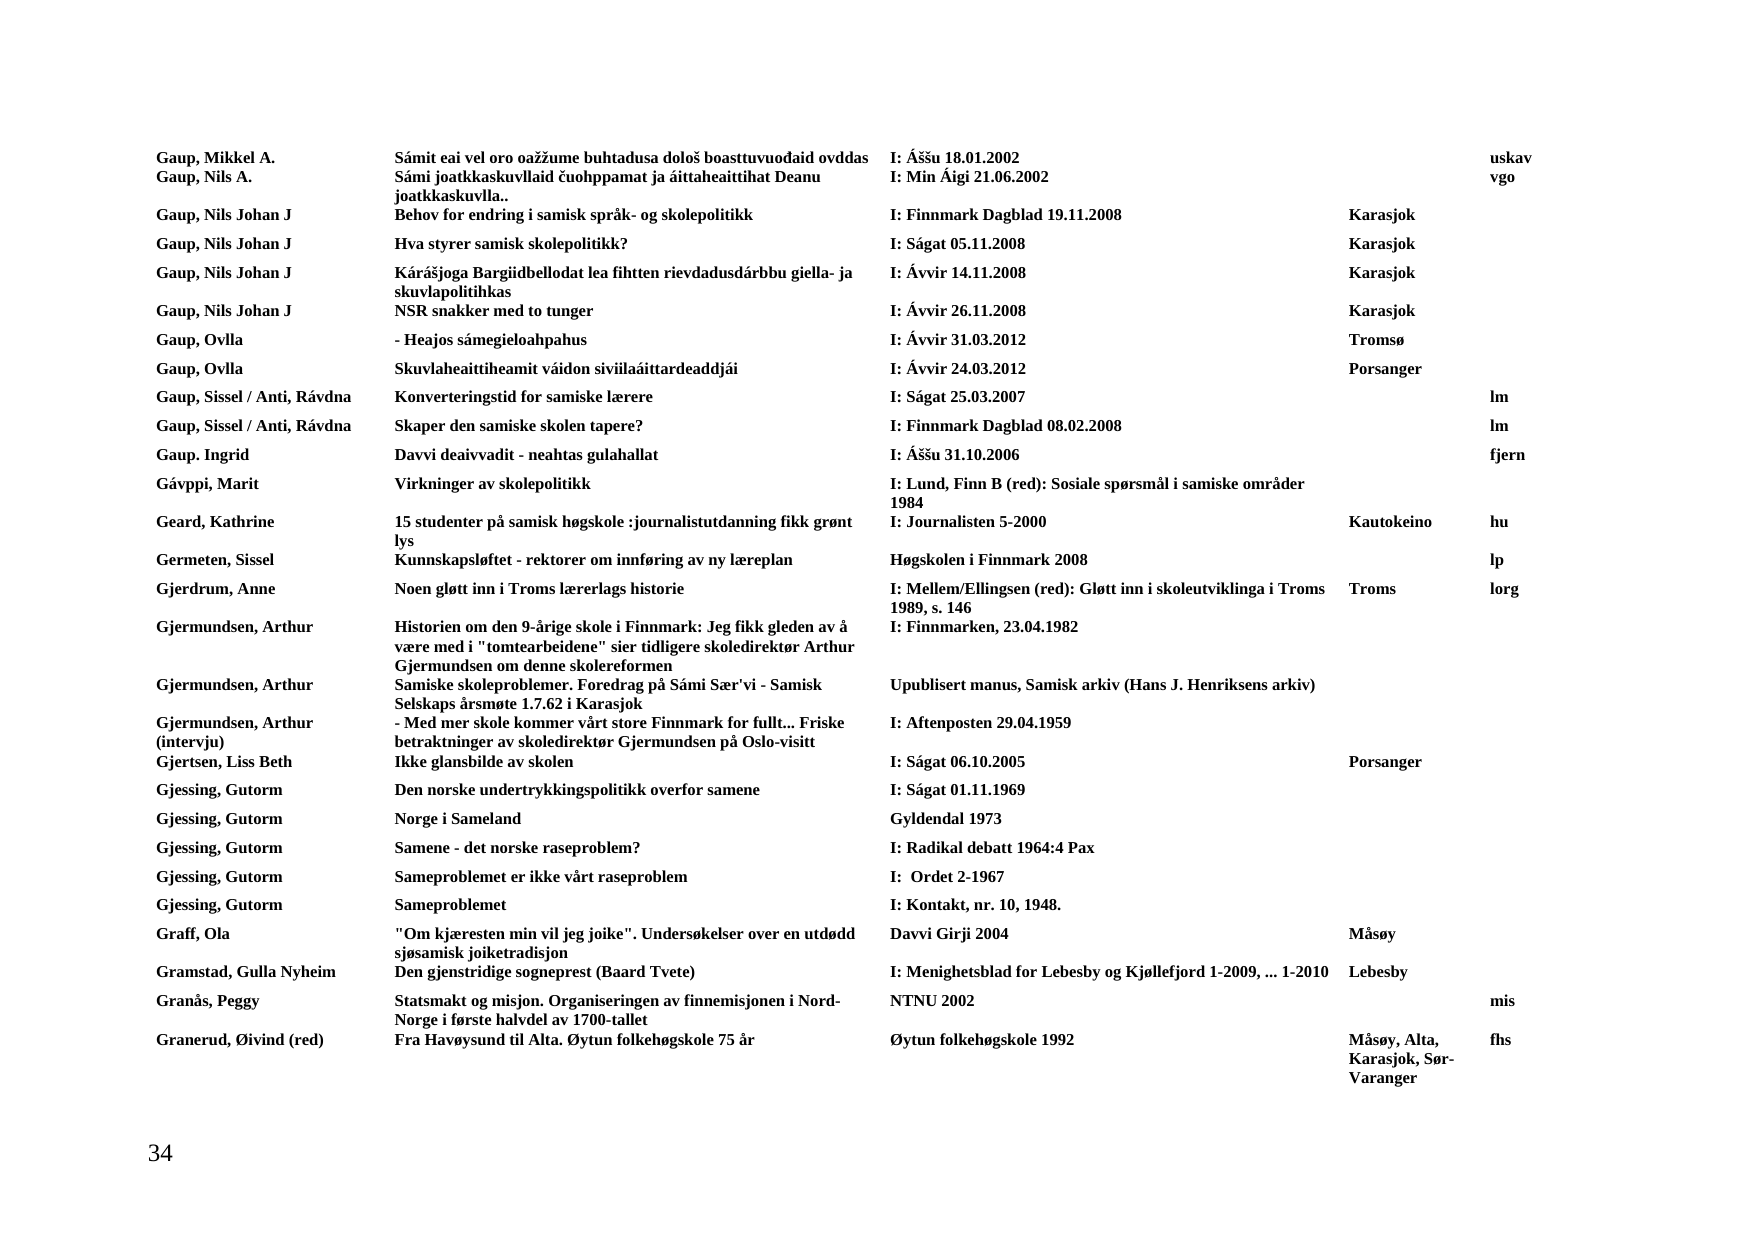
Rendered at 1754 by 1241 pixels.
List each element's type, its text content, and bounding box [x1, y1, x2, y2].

table_cell I: Menighetsblad for Lebesby og Kjøllefjord 1-2009, ... 1-2010 [883, 962, 1341, 991]
table_cell I: Aftenposten 29.04.1959 [883, 713, 1341, 751]
table_cell Ikke glansbilde av skolen [387, 751, 883, 780]
table_cell Noen gløtt inn i Troms lærerlags historie [387, 579, 883, 617]
table_cell I: Ságat 25.03.2007 [883, 387, 1341, 416]
table_cell Gjermundsen, Arthur (intervju) [149, 713, 387, 751]
table_cell I: Lund, Finn B (red): Sosiale spørsmål i samiske områder 1984 [883, 474, 1341, 512]
table_cell Gjertsen, Liss Beth [149, 751, 387, 780]
table_cell Geard, Kathrine [149, 512, 387, 550]
table_cell Gjessing, Gutorm [149, 780, 387, 809]
table_cell [1483, 895, 1605, 924]
table_cell Gaup, Ovlla [149, 330, 387, 358]
table_cell Karasjok [1341, 205, 1482, 234]
table_cell [1483, 924, 1605, 962]
table_cell vgo [1483, 167, 1605, 205]
table_cell fjern [1483, 445, 1605, 473]
table_cell Kautokeino [1341, 512, 1482, 550]
table_cell Gjermundsen, Arthur [149, 675, 387, 713]
table_cell Behov for endring i samisk språk- og skolepolitikk [387, 205, 883, 234]
table_cell [1341, 167, 1482, 205]
table_cell Norge i Sameland [387, 809, 883, 838]
table_cell 15 studenter på samisk høgskole :journalistutdanning fikk grønt lys [387, 512, 883, 550]
table_cell Lebesby [1341, 962, 1482, 991]
table_cell Gaup. Ingrid [149, 445, 387, 473]
table_cell Øytun folkehøgskole 1992 [883, 1029, 1341, 1087]
table_cell Karasjok [1341, 263, 1482, 301]
table_cell Den gjenstridige sogneprest (Baard Tvete) [387, 962, 883, 991]
table_cell [1341, 148, 1482, 167]
table_cell I: Ávvir 26.11.2008 [883, 301, 1341, 330]
table_cell Konverteringstid for samiske lærere [387, 387, 883, 416]
table_cell Samiske skoleproblemer. Foredrag på Sámi Sær'vi - Samisk Selskaps årsmøte 1.7.62 i Karasjok [387, 675, 883, 713]
table_cell mis [1483, 991, 1605, 1029]
table_cell I: Ságat 01.11.1969 [883, 780, 1341, 809]
table_cell [1483, 205, 1605, 234]
table_cell [1341, 895, 1482, 924]
table_cell Gaup, Mikkel A. [149, 148, 387, 167]
table_cell I: Journalisten 5-2000 [883, 512, 1341, 550]
table_cell [1341, 416, 1482, 445]
table_cell [1483, 301, 1605, 330]
table_cell [1341, 838, 1482, 866]
table_cell Historien om den 9-årige skole i Finnmark: Jeg fikk gleden av å være med i "tomtearbeidene" sier tidligere skoledirektør Arthur Gjermundsen om denne skolereformen [387, 617, 883, 675]
table_cell Porsanger [1341, 751, 1482, 780]
table_cell Davvi deaivvadit - neahtas gulahallat [387, 445, 883, 473]
table_cell Germeten, Sissel [149, 550, 387, 579]
table_cell [1341, 550, 1482, 579]
table_cell I: Áššu 31.10.2006 [883, 445, 1341, 473]
table_cell I: Radikal debatt 1964:4 Pax [883, 838, 1341, 866]
table_cell Gaup, Sissel / Anti, Rávdna [149, 387, 387, 416]
table_cell I: Mellem/Ellingsen (red): Gløtt inn i skoleutviklinga i Troms 1989, s. 146 [883, 579, 1341, 617]
table_cell I: Finnmarken, 23.04.1982 [883, 617, 1341, 675]
table_cell NSR snakker med to tunger [387, 301, 883, 330]
table_cell Kunnskapsløftet - rektorer om innføring av ny læreplan [387, 550, 883, 579]
table_cell Troms [1341, 579, 1482, 617]
table_cell [1483, 234, 1605, 263]
table_cell [1341, 387, 1482, 416]
table_cell [1483, 962, 1605, 991]
table_cell Graff, Ola [149, 924, 387, 962]
table_cell Gjermundsen, Arthur [149, 617, 387, 675]
table_cell Hva styrer samisk skolepolitikk? [387, 234, 883, 263]
table_cell [1483, 675, 1605, 713]
table_cell NTNU 2002 [883, 991, 1341, 1029]
table_cell [1341, 474, 1482, 512]
table_cell [1483, 751, 1605, 780]
table_cell Sameproblemet [387, 895, 883, 924]
table_cell Gaup, Nils Johan J [149, 301, 387, 330]
table_cell I: Ávvir 24.03.2012 [883, 359, 1341, 387]
table_cell Gyldendal 1973 [883, 809, 1341, 838]
table_cell lorg [1483, 579, 1605, 617]
table_cell Porsanger [1341, 359, 1482, 387]
table_cell Gramstad, Gulla Nyheim [149, 962, 387, 991]
table_cell Kárášjoga Bargiidbellodat lea fihtten rievdadusdárbbu giella- ja skuvlapolitihkas [387, 263, 883, 301]
table_cell [1483, 263, 1605, 301]
table_cell Gjerdrum, Anne [149, 579, 387, 617]
table_cell Karasjok [1341, 301, 1482, 330]
table_cell [1341, 617, 1482, 675]
table_cell fhs [1483, 1029, 1605, 1087]
table_cell I: Ordet 2-1967 [883, 866, 1341, 895]
table_cell [1341, 713, 1482, 751]
table_cell [1483, 359, 1605, 387]
table_cell Den norske undertrykkingspolitikk overfor samene [387, 780, 883, 809]
table_cell I: Ságat 06.10.2005 [883, 751, 1341, 780]
table_cell [1341, 780, 1482, 809]
table_cell [1341, 866, 1482, 895]
table_cell Gaup, Nils Johan J [149, 205, 387, 234]
table_cell Måsøy, Alta, Karasjok, Sør-Varanger [1341, 1029, 1482, 1087]
table_cell I: Áššu 18.01.2002 [883, 148, 1341, 167]
table_cell [1483, 474, 1605, 512]
table_cell Sámit eai vel oro oažžume buhtadusa dološ boasttuvuođaid ovddas [387, 148, 883, 167]
table_cell Gaup, Sissel / Anti, Rávdna [149, 416, 387, 445]
table_cell Granerud, Øivind (red) [149, 1029, 387, 1087]
table_cell Statsmakt og misjon. Organiseringen av finnemisjonen i Nord-Norge i første halvdel av 1700-tallet [387, 991, 883, 1029]
table_cell [1483, 617, 1605, 675]
table_cell lp [1483, 550, 1605, 579]
table_cell Fra Havøysund til Alta. Øytun folkehøgskole 75 år [387, 1029, 883, 1087]
table_cell Måsøy [1341, 924, 1482, 962]
table_cell Gjessing, Gutorm [149, 895, 387, 924]
table_cell I: Finnmark Dagblad 19.11.2008 [883, 205, 1341, 234]
table_cell Gaup, Nils Johan J [149, 234, 387, 263]
table_cell [1341, 809, 1482, 838]
table_cell Sameproblemet er ikke vårt raseproblem [387, 866, 883, 895]
table_cell I: Kontakt, nr. 10, 1948. [883, 895, 1341, 924]
table_cell I: Ávvir 31.03.2012 [883, 330, 1341, 358]
table_cell Skuvlaheaittiheamit váidon siviilaáittardeaddjái [387, 359, 883, 387]
table_cell [1341, 675, 1482, 713]
table_cell Virkninger av skolepolitikk [387, 474, 883, 512]
table_cell lm [1483, 387, 1605, 416]
table_cell - Heajos sámegieloahpahus [387, 330, 883, 358]
table_cell - Med mer skole kommer vårt store Finnmark for fullt... Friske betraktninger av skoledirektør Gjermundsen på Oslo-visitt [387, 713, 883, 751]
table_cell [1483, 866, 1605, 895]
table_cell [1483, 809, 1605, 838]
table_cell Høgskolen i Finnmark 2008 [883, 550, 1341, 579]
table_cell Gaup, Nils A. [149, 167, 387, 205]
table_cell I: Min Áigi 21.06.2002 [883, 167, 1341, 205]
table_cell Karasjok [1341, 234, 1482, 263]
table_cell [1483, 713, 1605, 751]
table_cell I: Finnmark Dagblad 08.02.2008 [883, 416, 1341, 445]
table_cell uskav [1483, 148, 1605, 167]
table_cell I: Ságat 05.11.2008 [883, 234, 1341, 263]
table_cell Gaup, Nils Johan J [149, 263, 387, 301]
table_cell Gjessing, Gutorm [149, 866, 387, 895]
table_cell [1483, 330, 1605, 358]
table_cell Gjessing, Gutorm [149, 809, 387, 838]
table_cell [1341, 445, 1482, 473]
table_cell hu [1483, 512, 1605, 550]
table_cell [1483, 838, 1605, 866]
table_cell I: Ávvir 14.11.2008 [883, 263, 1341, 301]
table_cell Skaper den samiske skolen tapere? [387, 416, 883, 445]
table_cell lm [1483, 416, 1605, 445]
table_cell Sámi joatkkaskuvllaid čuohppamat ja áittaheaittihat Deanu joatkkaskuvlla.. [387, 167, 883, 205]
table_cell Upublisert manus, Samisk arkiv (Hans J. Henriksens arkiv) [883, 675, 1341, 713]
table_cell Tromsø [1341, 330, 1482, 358]
table_cell Samene - det norske raseproblem? [387, 838, 883, 866]
table_cell Davvi Girji 2004 [883, 924, 1341, 962]
table_cell Gjessing, Gutorm [149, 838, 387, 866]
table_cell Granås, Peggy [149, 991, 387, 1029]
table_cell Gaup, Ovlla [149, 359, 387, 387]
table_cell Gávppi, Marit [149, 474, 387, 512]
table_cell [1341, 991, 1482, 1029]
table_cell [1483, 780, 1605, 809]
table_cell "Om kjæresten min vil jeg joike". Undersøkelser over en utdødd sjøsamisk joiketradisjon [387, 924, 883, 962]
